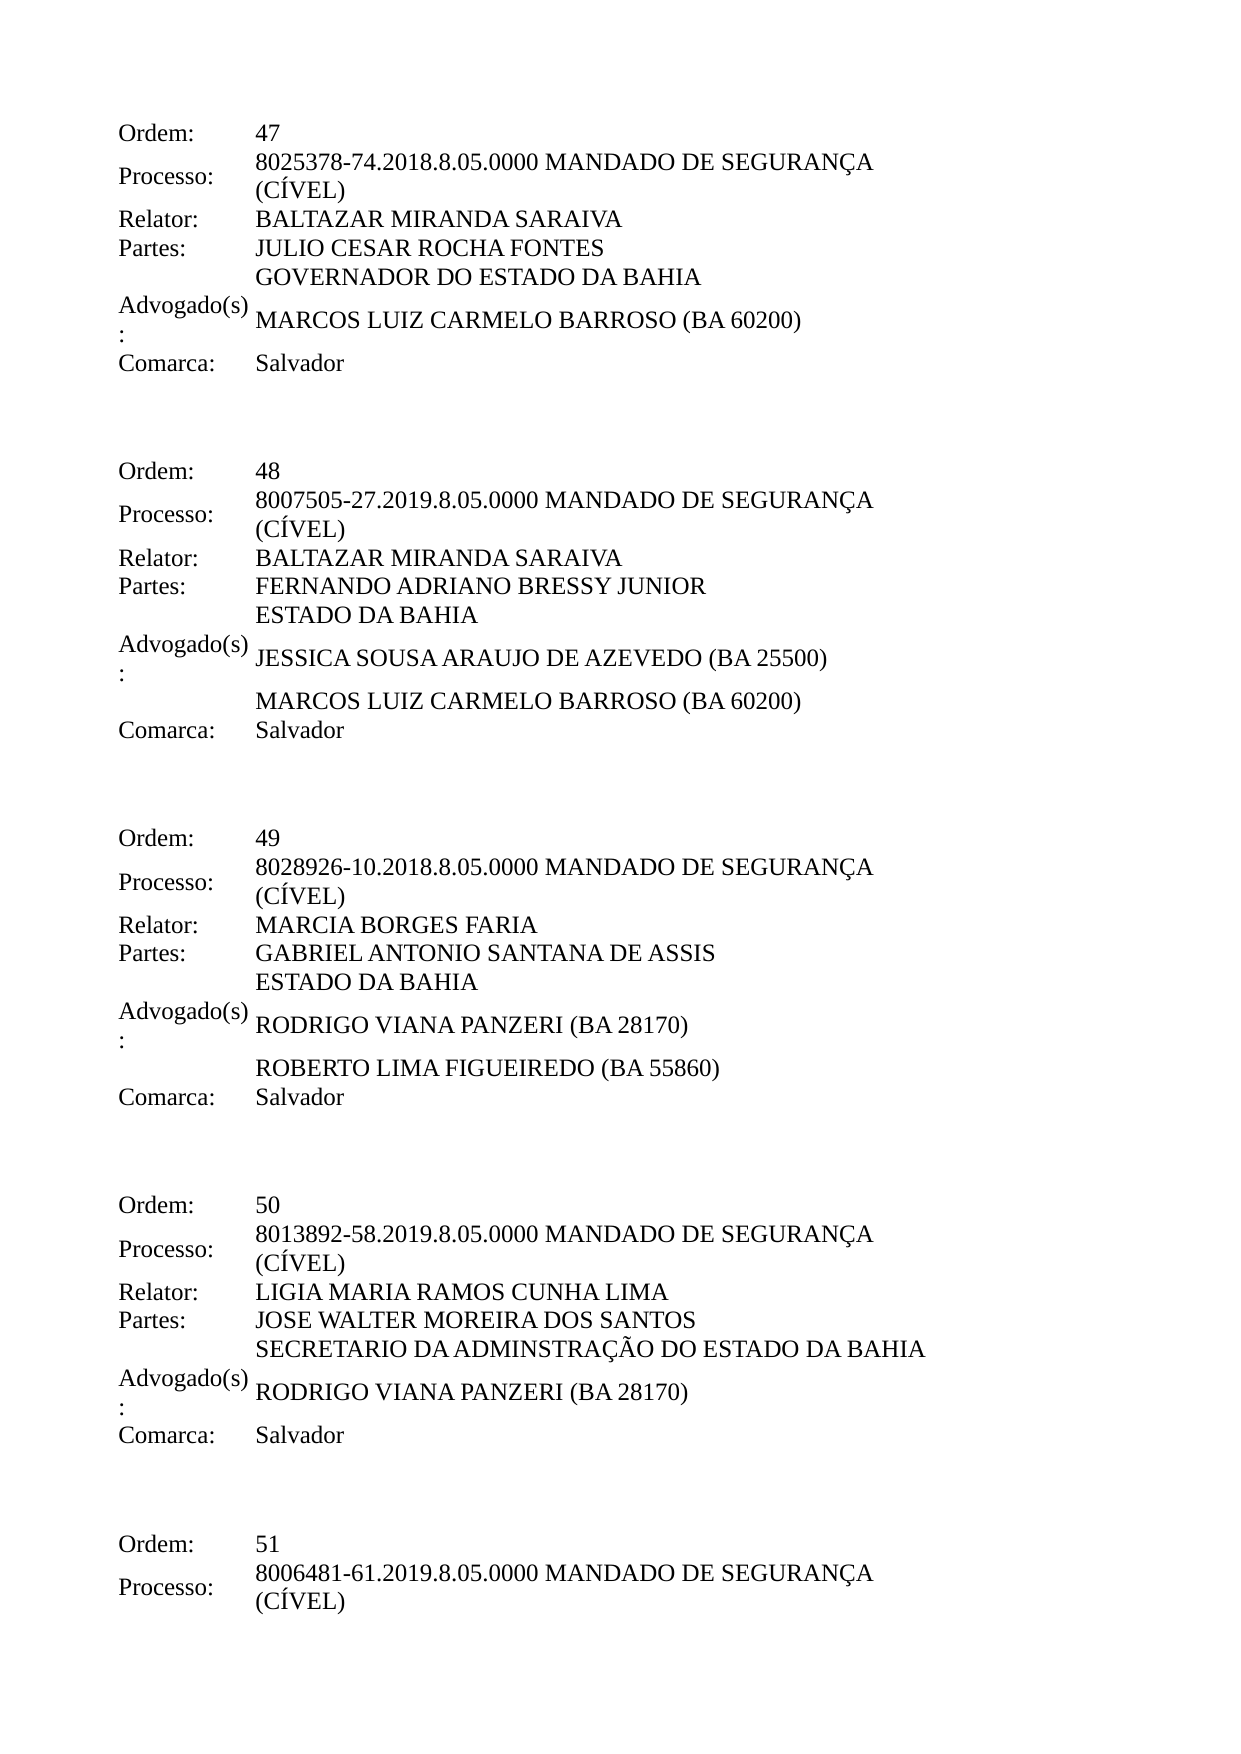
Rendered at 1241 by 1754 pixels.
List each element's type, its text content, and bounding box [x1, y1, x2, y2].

table_cell Salvador [255, 1082, 969, 1111]
table_cell Comarca: [118, 715, 255, 744]
table_header Ordem: [118, 1529, 255, 1558]
table_cell 8025378-74.2018.8.05.0000 MANDADO DE SEGURANÇA (CÍVEL) [255, 147, 969, 204]
table_cell BALTAZAR MIRANDA SARAIVA [255, 543, 969, 571]
table_cell JESSICA SOUSA ARAUJO DE AZEVEDO (BA 25500) [255, 629, 969, 686]
table_cell BALTAZAR MIRANDA SARAIVA [255, 204, 969, 233]
table_cell ESTADO DA BAHIA [255, 967, 969, 996]
table_cell ESTADO DA BAHIA [255, 600, 969, 629]
table_cell RODRIGO VIANA PANZERI (BA 28170) [255, 1363, 969, 1421]
table_cell GABRIEL ANTONIO SANTANA DE ASSIS [255, 939, 969, 967]
table_cell Partes: [118, 571, 255, 600]
table_cell [118, 1054, 255, 1082]
table_cell Advogado(s): [118, 291, 255, 348]
table_cell [118, 1334, 255, 1363]
table_cell RODRIGO VIANA PANZERI (BA 28170) [255, 996, 969, 1053]
table_header 51 [255, 1529, 969, 1558]
table_cell Relator: [118, 1277, 255, 1306]
table_cell JOSE WALTER MOREIRA DOS SANTOS [255, 1306, 969, 1334]
table_cell Comarca: [118, 1082, 255, 1111]
table_cell [118, 686, 255, 715]
table_cell Processo: [118, 1219, 255, 1277]
table_cell SECRETARIO DA ADMINSTRAÇÃO DO ESTADO DA BAHIA [255, 1334, 969, 1363]
table_cell JULIO CESAR ROCHA FONTES [255, 233, 969, 262]
table_cell 8006481-61.2019.8.05.0000 MANDADO DE SEGURANÇA (CÍVEL) [255, 1558, 969, 1615]
table_cell Salvador [255, 348, 969, 377]
table_header 47 [255, 118, 969, 147]
table_cell ROBERTO LIMA FIGUEIREDO (BA 55860) [255, 1054, 969, 1082]
table_cell 8013892-58.2019.8.05.0000 MANDADO DE SEGURANÇA (CÍVEL) [255, 1219, 969, 1277]
table_cell Comarca: [118, 1421, 255, 1449]
table_cell Processo: [118, 852, 255, 910]
table_cell MARCOS LUIZ CARMELO BARROSO (BA 60200) [255, 291, 969, 348]
table_cell Comarca: [118, 348, 255, 377]
table_cell Advogado(s): [118, 996, 255, 1053]
table_cell Partes: [118, 1306, 255, 1334]
table_cell MARCIA BORGES FARIA [255, 910, 969, 938]
table_header Ordem: [118, 1191, 255, 1219]
table_header Ordem: [118, 118, 255, 147]
table_cell Relator: [118, 910, 255, 938]
table_cell LIGIA MARIA RAMOS CUNHA LIMA [255, 1277, 969, 1306]
table_cell [118, 262, 255, 291]
table_header 50 [255, 1191, 969, 1219]
table_cell Relator: [118, 204, 255, 233]
table_cell Processo: [118, 485, 255, 543]
table_header 48 [255, 456, 969, 485]
table_header 49 [255, 824, 969, 852]
table_cell FERNANDO ADRIANO BRESSY JUNIOR [255, 571, 969, 600]
table_header Ordem: [118, 824, 255, 852]
table_cell MARCOS LUIZ CARMELO BARROSO (BA 60200) [255, 686, 969, 715]
table_cell Relator: [118, 543, 255, 571]
table_cell Partes: [118, 939, 255, 967]
table_cell [118, 600, 255, 629]
table_cell Advogado(s): [118, 1363, 255, 1421]
table_cell Salvador [255, 715, 969, 744]
table_header Ordem: [118, 456, 255, 485]
table_cell Processo: [118, 1558, 255, 1615]
table_cell Partes: [118, 233, 255, 262]
table_cell Salvador [255, 1421, 969, 1449]
table_cell 8007505-27.2019.8.05.0000 MANDADO DE SEGURANÇA (CÍVEL) [255, 485, 969, 543]
table_cell GOVERNADOR DO ESTADO DA BAHIA [255, 262, 969, 291]
table_cell Processo: [118, 147, 255, 204]
table_cell [118, 967, 255, 996]
table_cell Advogado(s): [118, 629, 255, 686]
table_cell 8028926-10.2018.8.05.0000 MANDADO DE SEGURANÇA (CÍVEL) [255, 852, 969, 910]
